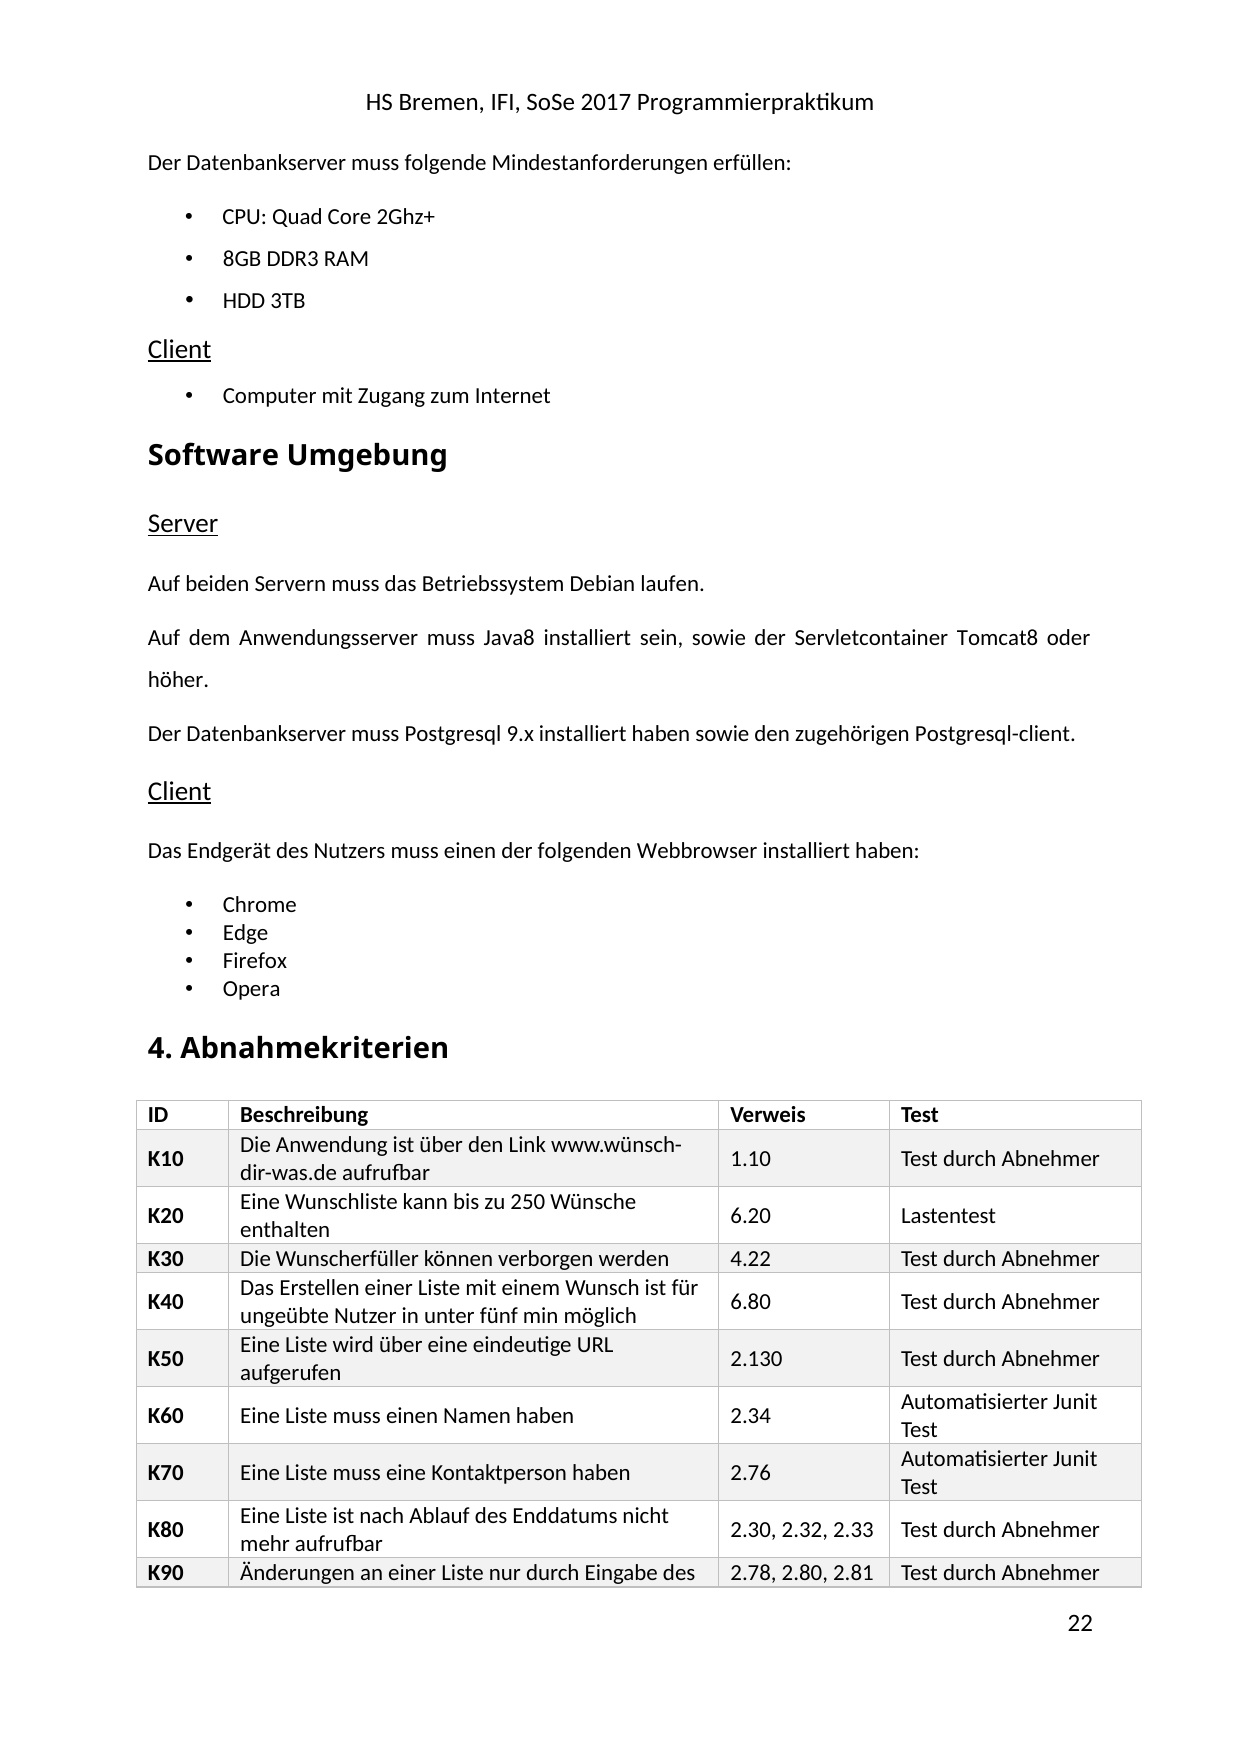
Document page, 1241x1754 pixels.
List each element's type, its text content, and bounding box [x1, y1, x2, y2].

table_cell K70 [137, 1444, 228, 1500]
table_cell K90 [137, 1558, 228, 1586]
table_cell 6.80 [719, 1273, 889, 1329]
table_cell Lastentest [890, 1187, 1141, 1243]
table_cell Automatisierter Junit Test [890, 1444, 1141, 1500]
table_header Verweis [719, 1101, 889, 1129]
list CPU: Quad Core 2Ghz+ [185, 202, 1093, 230]
subtitle Software Umgebung [148, 435, 1093, 474]
table_cell Test durch Abnehmer [890, 1130, 1141, 1186]
table_cell K40 [137, 1273, 228, 1329]
table_cell Automatisierter Junit Test [890, 1387, 1141, 1443]
table_header ID [137, 1101, 228, 1129]
table_cell Test durch Abnehmer [890, 1558, 1141, 1586]
table_cell K30 [137, 1244, 228, 1272]
list Computer mit Zugang zum Internet [185, 382, 1093, 410]
table_cell Eine Liste muss einen Namen haben [229, 1387, 718, 1443]
table_cell Eine Wunschliste kann bis zu 250 Wünsche enthalten [229, 1187, 718, 1243]
text Auf dem Anwendungsserver muss Java8 installiert sein, sowie der Servletcontainer Tomcat8 oder höher. [148, 623, 1093, 693]
table_cell Eine Liste ist nach Ablauf des Enddatums nicht mehr aufrufbar [229, 1501, 718, 1557]
text Der Datenbankserver muss folgende Mindestanforderungen erfüllen: [148, 148, 1093, 176]
table_cell 2.76 [719, 1444, 889, 1500]
table_cell 6.20 [719, 1187, 889, 1243]
table_cell K50 [137, 1330, 228, 1386]
subtitle 4. Abnahmekriterien [148, 1028, 1093, 1067]
table_cell Eine Liste muss eine Kontaktperson haben [229, 1444, 718, 1500]
subtitle Server [148, 507, 1093, 540]
text Auf beiden Servern muss das Betriebssystem Debian laufen. [148, 569, 1093, 597]
table_cell Test durch Abnehmer [890, 1273, 1141, 1329]
table_cell 2.34 [719, 1387, 889, 1443]
list Opera [185, 974, 1093, 1003]
list Firefox [185, 947, 1093, 974]
table_cell Änderungen an einer Liste nur durch Eingabe des [229, 1558, 718, 1586]
list 8GB DDR3 RAM [185, 244, 1093, 272]
table_cell Das Erstellen einer Liste mit einem Wunsch ist für ungeübte Nutzer in unter fünf min möglich [229, 1273, 718, 1329]
table_cell Test durch Abnehmer [890, 1501, 1141, 1557]
subtitle Client [148, 332, 1093, 365]
table_cell K80 [137, 1501, 228, 1557]
list Chrome [185, 891, 1093, 918]
table_cell 2.30, 2.32, 2.33 [719, 1501, 889, 1557]
text Das Endgerät des Nutzers muss einen der folgenden Webbrowser installiert haben: [148, 836, 1093, 864]
text Der Datenbankserver muss Postgresql 9.x installiert haben sowie den zugehörigen Postgresql-client. [148, 719, 1093, 748]
table_cell K10 [137, 1130, 228, 1186]
table_header Beschreibung [229, 1101, 718, 1129]
subtitle Client [148, 774, 1093, 807]
table_cell Test durch Abnehmer [890, 1330, 1141, 1386]
table_cell Eine Liste wird über eine eindeutige URL aufgerufen [229, 1330, 718, 1386]
list Edge [185, 918, 1093, 947]
table_cell 1.10 [719, 1130, 889, 1186]
table_cell K60 [137, 1387, 228, 1443]
table_header Test [890, 1101, 1141, 1129]
table_cell 4.22 [719, 1244, 889, 1272]
table_cell Test durch Abnehmer [890, 1244, 1141, 1272]
table_cell 2.130 [719, 1330, 889, 1386]
table_cell K20 [137, 1187, 228, 1243]
table_cell Die Anwendung ist über den Link www.wünsch-dir-was.de aufrufbar [229, 1130, 718, 1186]
list HDD 3TB [185, 286, 1093, 314]
table_cell Die Wunscherfüller können verborgen werden [229, 1244, 718, 1272]
table_cell 2.78, 2.80, 2.81 [719, 1558, 889, 1586]
